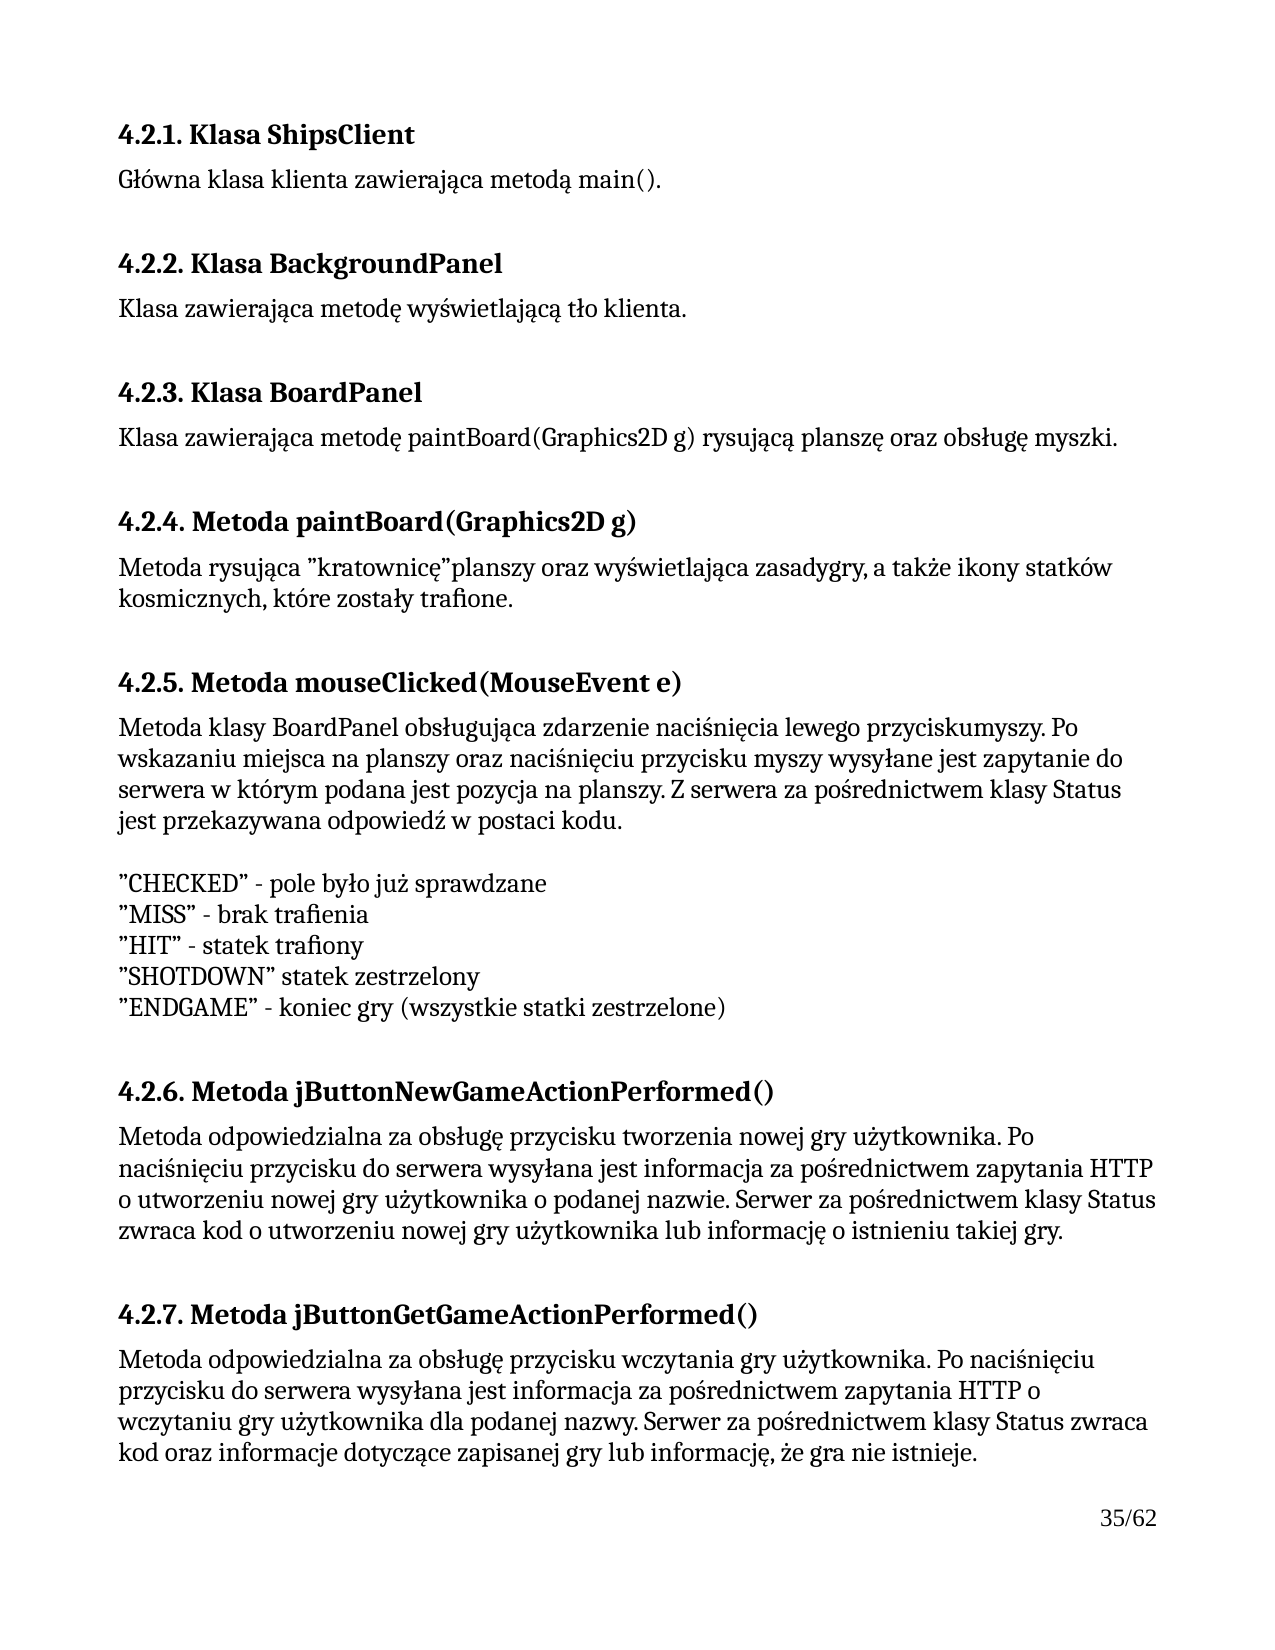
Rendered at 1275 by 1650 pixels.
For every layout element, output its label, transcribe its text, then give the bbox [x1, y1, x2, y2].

text Metoda odpowiedzialna za obsługę przycisku tworzenia nowej gry użytkownika. Po naciśnięciu przycisku do serwera wysyłana jest informacja za pośrednictwem zapytania HTTP o utworzeniu nowej gry użytkownika o podanej nazwie. Serwer za pośrednictwem klasy Status zwraca kod o utworzeniu nowej gry użytkownika lub informację o istnieniu takiej gry. [118, 1121, 1157, 1246]
text Główna klasa klienta zawierająca metodą main(). [118, 164, 1157, 195]
text Klasa zawierająca metodę wyświetlającą tło klienta. [118, 293, 1157, 324]
subtitle 4.2.6. Metoda jButtonNewGameActionPerformed() [118, 1075, 1157, 1109]
subtitle 4.2.1. Klasa ShipsClient [118, 118, 1157, 152]
text Metoda odpowiedzialna za obsługę przycisku wczytania gry użytkownika. Po naciśnięciu przycisku do serwera wysyłana jest informacja za pośrednictwem zapytania HTTP o wczytaniu gry użytkownika dla podanej nazwy. Serwer za pośrednictwem klasy Status zwraca kod oraz informacje dotyczące zapisanej gry lub informację, że gra nie istnieje. [118, 1344, 1157, 1469]
text Klasa zawierająca metodę paintBoard(Graphics2D g) rysującą planszę oraz obsługę myszki. [118, 422, 1157, 454]
subtitle 4.2.5. Metoda mouseClicked(MouseEvent e) [118, 666, 1157, 699]
text Metoda klasy BoardPanel obsługująca zdarzenie naciśnięcia lewego przyciskumyszy. Po wskazaniu miejsca na planszy oraz naciśnięciu przycisku myszy wysyłane jest zapytanie do serwera w którym podana jest pozycja na planszy. Z serwera za pośrednictwem klasy Status jest przekazywana odpowiedź w postaci kodu. [118, 712, 1157, 837]
subtitle 4.2.3. Klasa BoardPanel [118, 376, 1157, 410]
subtitle 4.2.4. Metoda paintBoard(Graphics2D g) [118, 506, 1157, 539]
text ”CHECKED” - pole było już sprawdzane [118, 868, 1157, 899]
text Metoda rysująca ”kratownicę”planszy oraz wyświetlająca zasadygry, a także ikony statków kosmicznych, które zostały traﬁone. [118, 552, 1157, 614]
subtitle 4.2.7. Metoda jButtonGetGameActionPerformed() [118, 1298, 1157, 1332]
subtitle 4.2.2. Klasa BackgroundPanel [118, 247, 1157, 281]
text ”ENDGAME” - koniec gry (wszystkie statki zestrzelone) [118, 992, 1157, 1023]
text ”MISS” - brak traﬁenia [118, 899, 1157, 930]
text ”SHOTDOWN” statek zestrzelony [118, 961, 1157, 992]
text ”HIT” - statek traﬁony [118, 930, 1157, 961]
